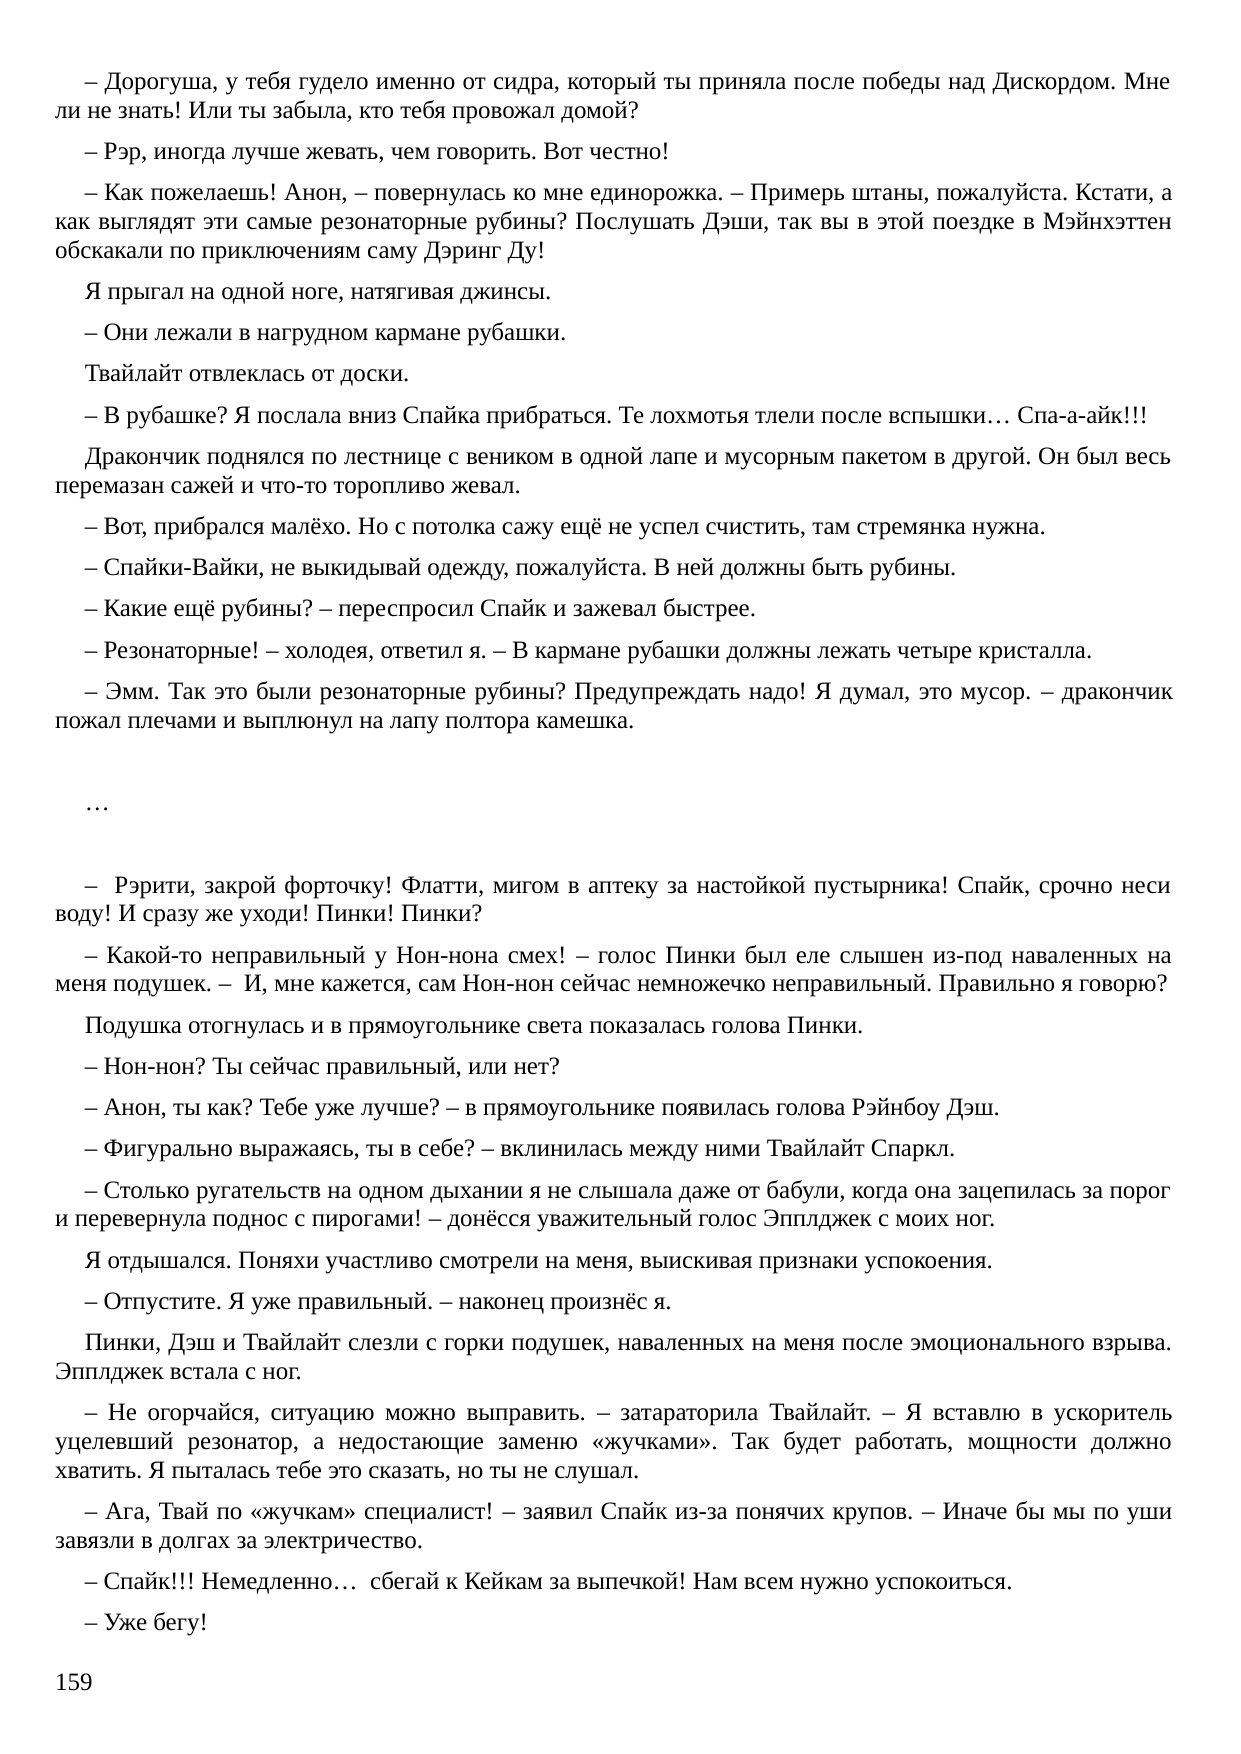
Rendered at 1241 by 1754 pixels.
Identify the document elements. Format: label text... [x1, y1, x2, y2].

text – Анон, ты как? Тебе уже лучше? – в прямоугольнике появилась голова Рэйнбоу Дэш. [55, 1092, 1173, 1121]
text – В рубашке? Я послала вниз Спайка прибраться. Те лохмотья тлели после вспышки… Спа-а-айк!!! [55, 400, 1173, 428]
text – Ага, Твай по «жучкам» специалист! – заявил Спайк из-за понячих крупов. – Иначе бы мы по уши завязли в долгах за электричество. [55, 1496, 1173, 1553]
text – Не огорчайся, ситуацию можно выправить. – затараторила Твайлайт. – Я вставлю в ускоритель уцелевший резонатор, а недостающие заменю «жучками». Так будет работать, мощности должно хватить. Я пыталась тебе это сказать, но ты не слушал. [55, 1397, 1173, 1483]
text – Отпустите. Я уже правильный. – наконец произнёс я. [55, 1286, 1173, 1315]
text – Столько ругательств на одном дыхании я не слышала даже от бабули, когда она зацепилась за порог и перевернула поднос с пирогами! – донёсся уважительный голос Эпплджек с моих ног. [55, 1175, 1173, 1232]
text – Рэр, иногда лучше жевать, чем говорить. Вот честно! [55, 136, 1173, 165]
text – Спайк!!! Немедленно… сбегай к Кейкам за выпечкой! Нам всем нужно успокоиться. [55, 1566, 1173, 1595]
text Дракончик поднялся по лестнице с веником в одной лапе и мусорным пакетом в другой. Он был весь перемазан сажей и что-то торопливо жевал. [55, 441, 1173, 498]
text – Резонаторные! – холодея, ответил я. – В кармане рубашки должны лежать четыре кристалла. [55, 635, 1173, 663]
text – Какой-то неправильный у Нон-нона смех! – голос Пинки был еле слышен из-под наваленных на меня подушек. – И, мне кажется, сам Нон-нон сейчас немножечко неправильный. Правильно я говорю? [55, 940, 1173, 997]
text Подушка отогнулась и в прямоугольнике света показалась голова Пинки. [55, 1010, 1173, 1038]
text – Они лежали в нагрудном кармане рубашки. [55, 317, 1173, 346]
text – Какие ещё рубины? – переспросил Спайк и зажевал быстрее. [55, 593, 1173, 622]
text – Уже бегу! [55, 1607, 1173, 1636]
text Я прыгал на одной ноге, натягивая джинсы. [55, 276, 1173, 305]
text – Нон-нон? Ты сейчас правильный, или нет? [55, 1051, 1173, 1080]
text – Эмм. Так это были резонаторные рубины? Предупреждать надо! Я думал, это мусор. – дракончик пожал плечами и выплюнул на лапу полтора камешка. [55, 676, 1173, 733]
text Я отдышался. Поняхи участливо смотрели на меня, выискивая признаки успокоения. [55, 1245, 1173, 1273]
text – Рэрити, закрой форточку! Флатти, мигом в аптеку за настойкой пустырника! Спайк, срочно неси воду! И сразу же уходи! Пинки! Пинки? [55, 870, 1173, 927]
text – Вот, прибрался малёхо. Но с потолка сажу ещё не успел счистить, там стремянка нужна. [55, 511, 1173, 540]
text … [55, 787, 1173, 816]
text – Спайки-Вайки, не выкидывай одежду, пожалуйста. В ней должны быть рубины. [55, 552, 1173, 581]
text Твайлайт отвлеклась от доски. [55, 358, 1173, 387]
text – Как пожелаешь! Анон, – повернулась ко мне единорожка. – Примерь штаны, пожалуйста. Кстати, а как выглядят эти самые резонаторные рубины? Послушать Дэши, так вы в этой поездке в Мэйнхэттен обскакали по приключениям саму Дэринг Ду! [55, 177, 1173, 263]
text – Дорогуша, у тебя гудело именно от сидра, который ты приняла после победы над Дискордом. Мне ли не знать! Или ты забыла, кто тебя провожал домой? [55, 66, 1173, 123]
text – Фигурально выражаясь, ты в себе? – вклинилась между ними Твайлайт Спаркл. [55, 1133, 1173, 1162]
text Пинки, Дэш и Твайлайт слезли с горки подушек, наваленных на меня после эмоционального взрыва. Эпплджек встала с ног. [55, 1327, 1173, 1385]
